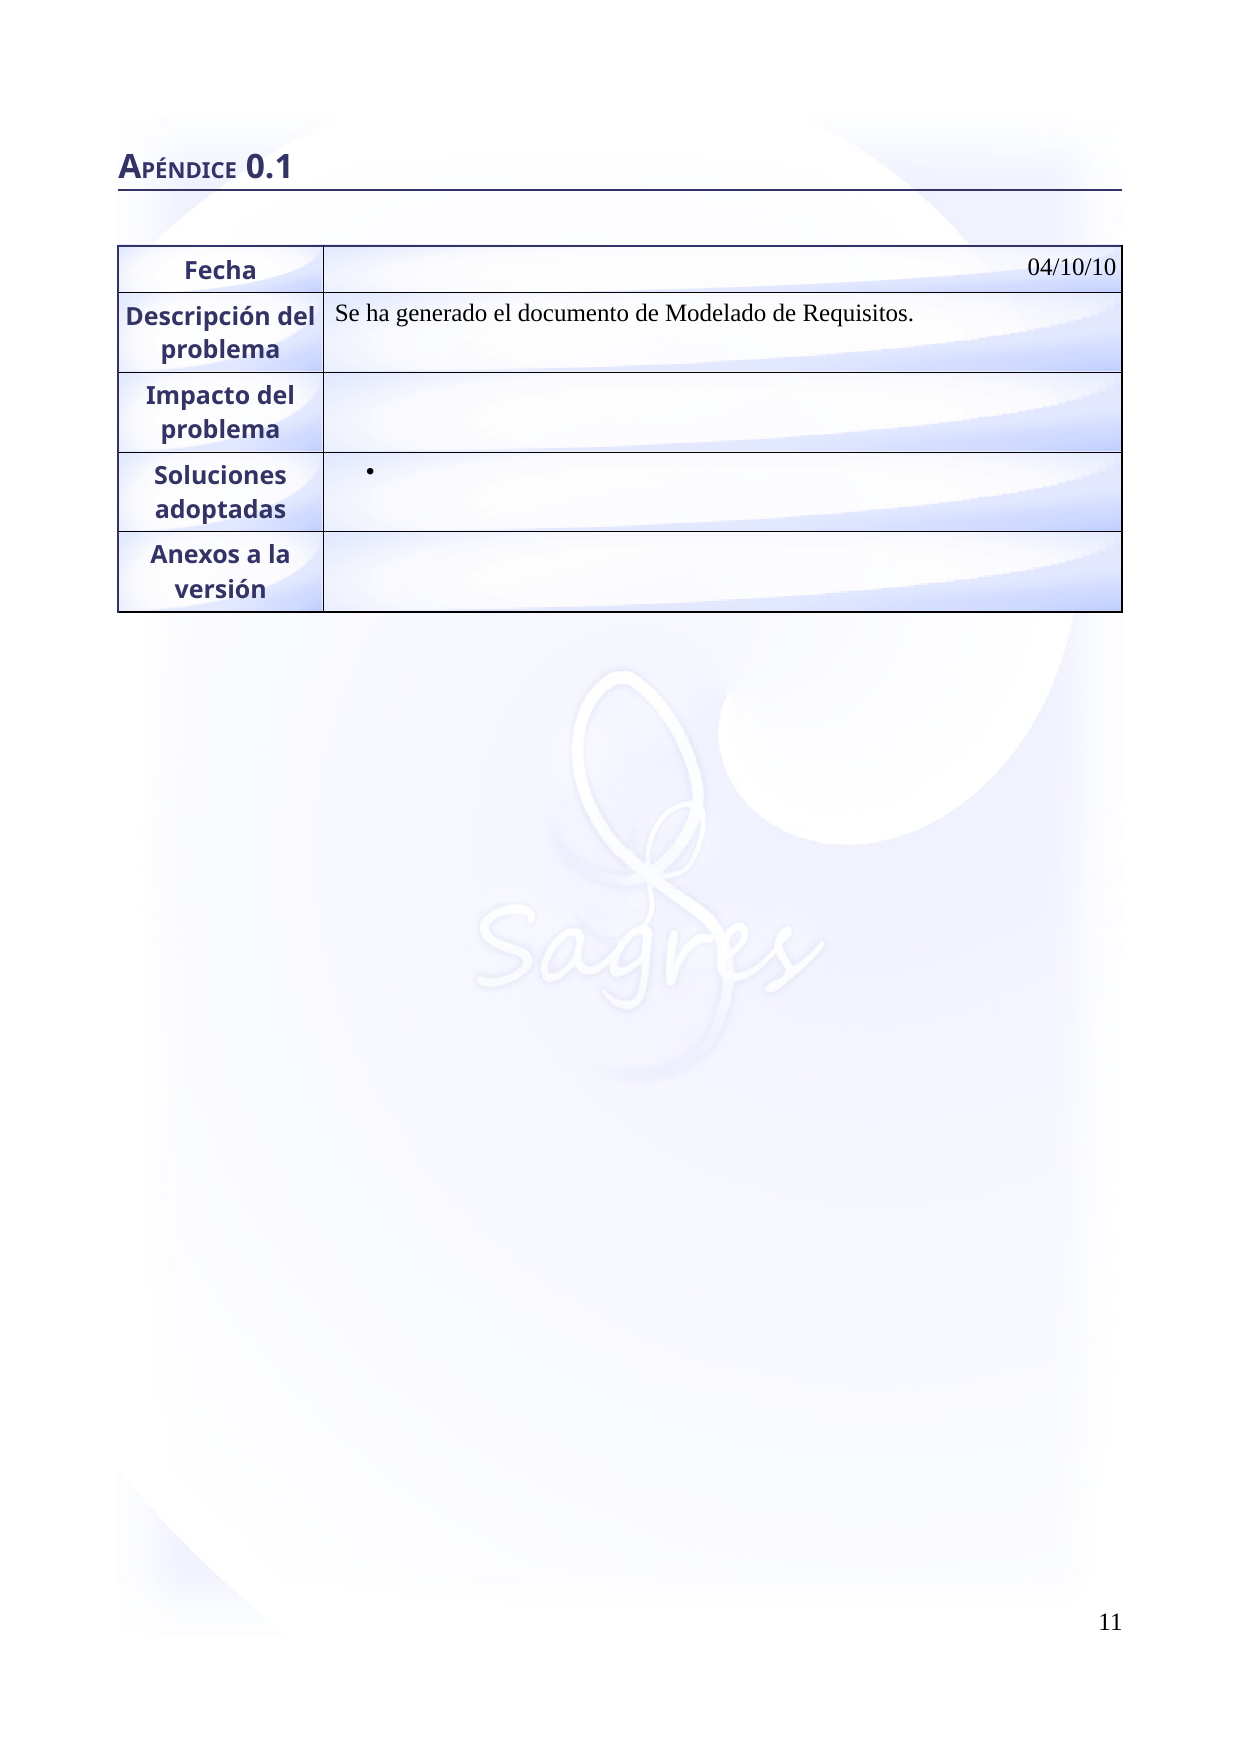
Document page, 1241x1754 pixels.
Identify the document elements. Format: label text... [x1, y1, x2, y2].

table_cell [324, 373, 1121, 452]
table_cell [324, 453, 1121, 531]
table_cell Anexos a la versión [119, 532, 323, 611]
table_cell Impacto del problema [119, 373, 323, 452]
picture [118, 613, 1122, 1636]
picture [118, 191, 1122, 245]
table_cell Se ha generado el documento de Modelado de Requisitos. [324, 293, 1121, 372]
table_cell [324, 532, 1121, 611]
table_cell Soluciones adoptadas [119, 453, 323, 531]
table_header Fecha [119, 247, 323, 292]
table_header 10/04/10 [324, 247, 1121, 292]
table_cell Descripción del problema [119, 293, 323, 372]
subtitle Apéndice 0.1 [118, 143, 1122, 189]
picture [118, 118, 1122, 143]
